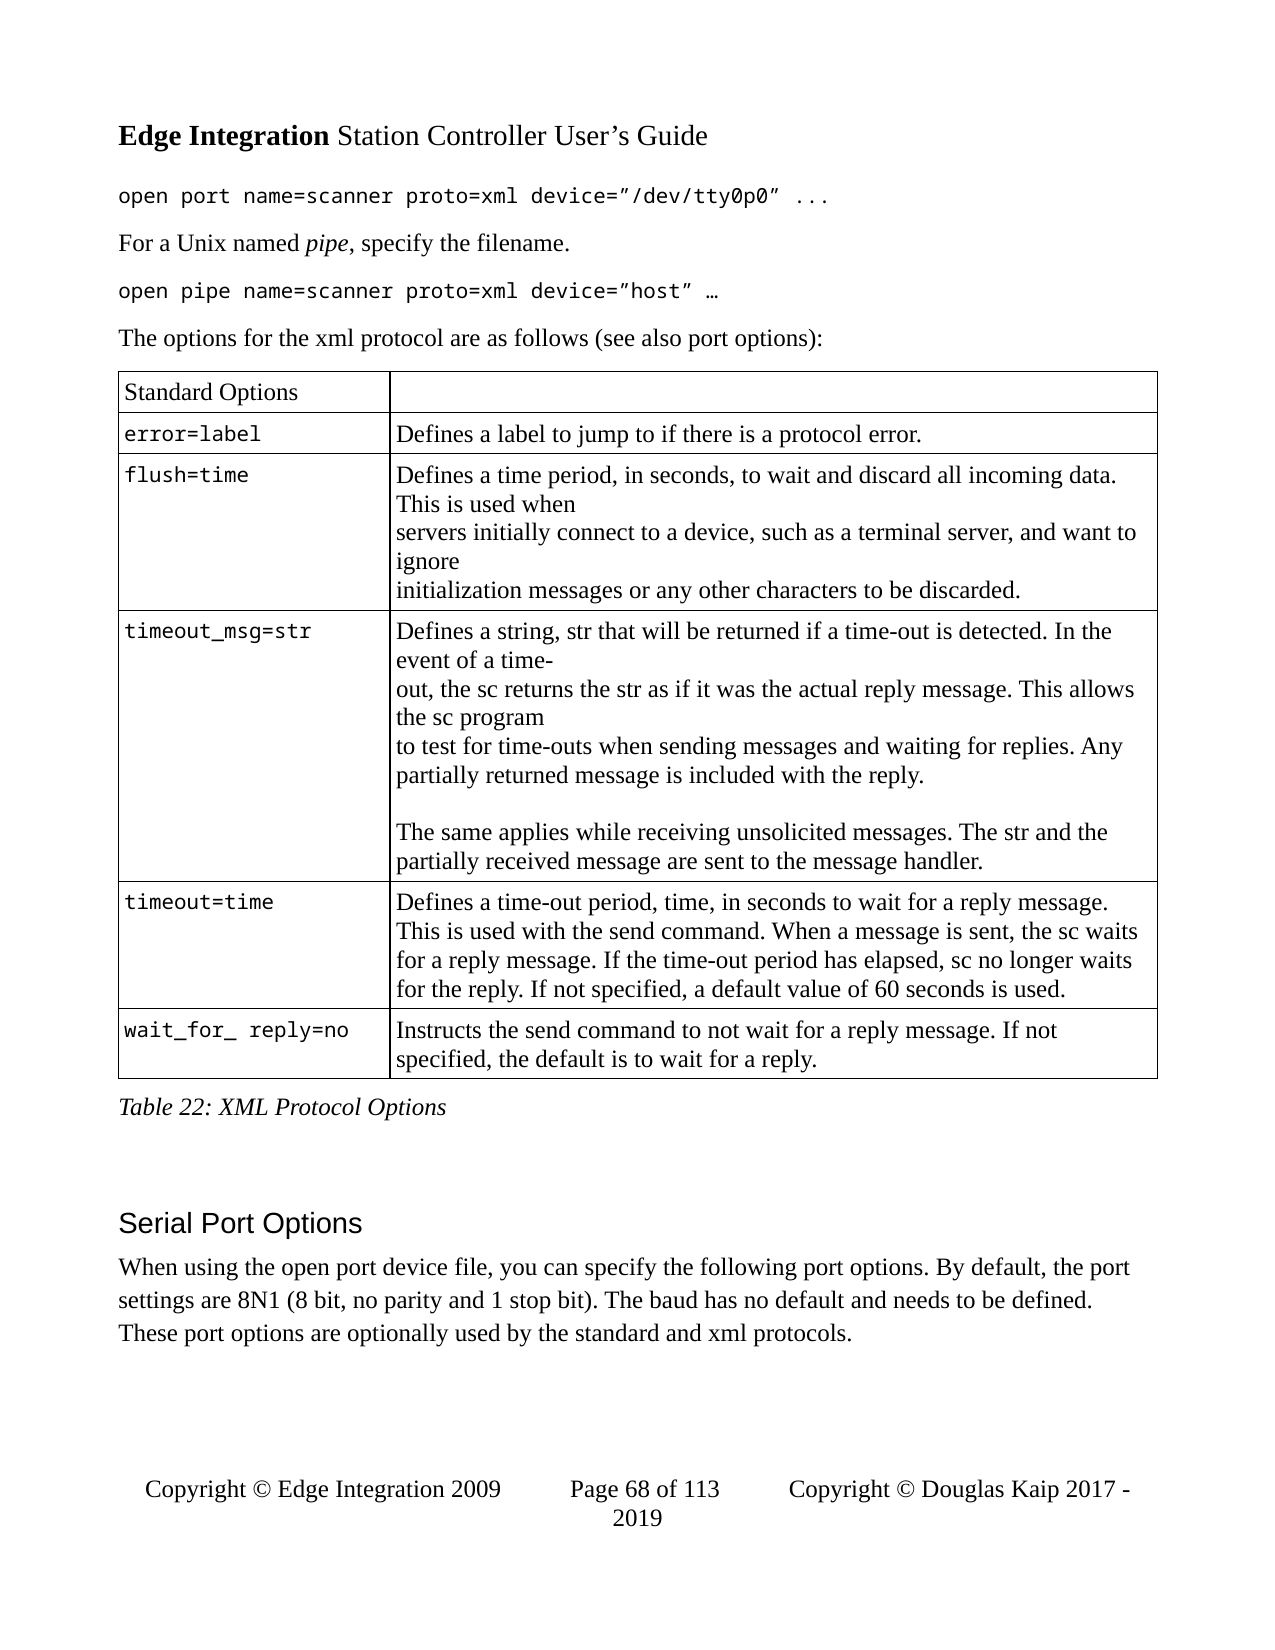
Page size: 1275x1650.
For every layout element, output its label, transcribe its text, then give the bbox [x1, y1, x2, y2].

text open port name=scanner proto=xml device=”/dev/tty0p0” ... [118, 181, 1157, 209]
table_cell Defines a label to jump to if there is a protocol error. [391, 413, 1157, 453]
table_header [391, 372, 1157, 412]
table_header Standard Options [119, 372, 389, 412]
table_cell Instructs the send command to not wait for a reply message. If not specified, the default is to wait for a reply. [391, 1009, 1157, 1078]
subtitle Serial Port Options [118, 1206, 1157, 1239]
table_cell timeout_msg=str [119, 611, 389, 881]
text Table 22: XML Protocol Options [118, 1092, 1157, 1121]
table_cell timeout=time [119, 882, 389, 1008]
text For a Unix named pipe, specify the filename. [118, 228, 1157, 257]
table_cell Defines a string, str that will be returned if a time-out is detected. In the event of a time- out, the sc returns the str as if it was the actual reply message. This allows the sc program to test for time-outs when sending messages and waiting for replies. Any partially returned message is included with the reply. The same applies while receiving unsolicited messages. The str and the partially received message are sent to the message handler. [391, 611, 1157, 881]
table_cell flush=time [119, 454, 389, 609]
table_cell wait_for_ reply=no [119, 1009, 389, 1078]
table_cell error=label [119, 413, 389, 453]
text When using the open port device file, you can specify the following port options. By default, the port settings are 8N1 (8 bit, no parity and 1 stop bit). The baud has no default and needs to be defined. These port options are optionally used by the standard and xml protocols. [118, 1252, 1157, 1346]
text The options for the xml protocol are as follows (see also port options): [118, 323, 1157, 352]
text open pipe name=scanner proto=xml device=”host” … [118, 276, 1157, 304]
table_cell Defines a time-out period, time, in seconds to wait for a reply message. This is used with the send command. When a message is sent, the sc waits for a reply message. If the time-out period has elapsed, sc no longer waits for the reply. If not specified, a default value of 60 seconds is used. [391, 882, 1157, 1008]
table_cell Defines a time period, in seconds, to wait and discard all incoming data. This is used when servers initially connect to a device, such as a terminal server, and want to ignore initialization messages or any other characters to be discarded. [391, 454, 1157, 609]
